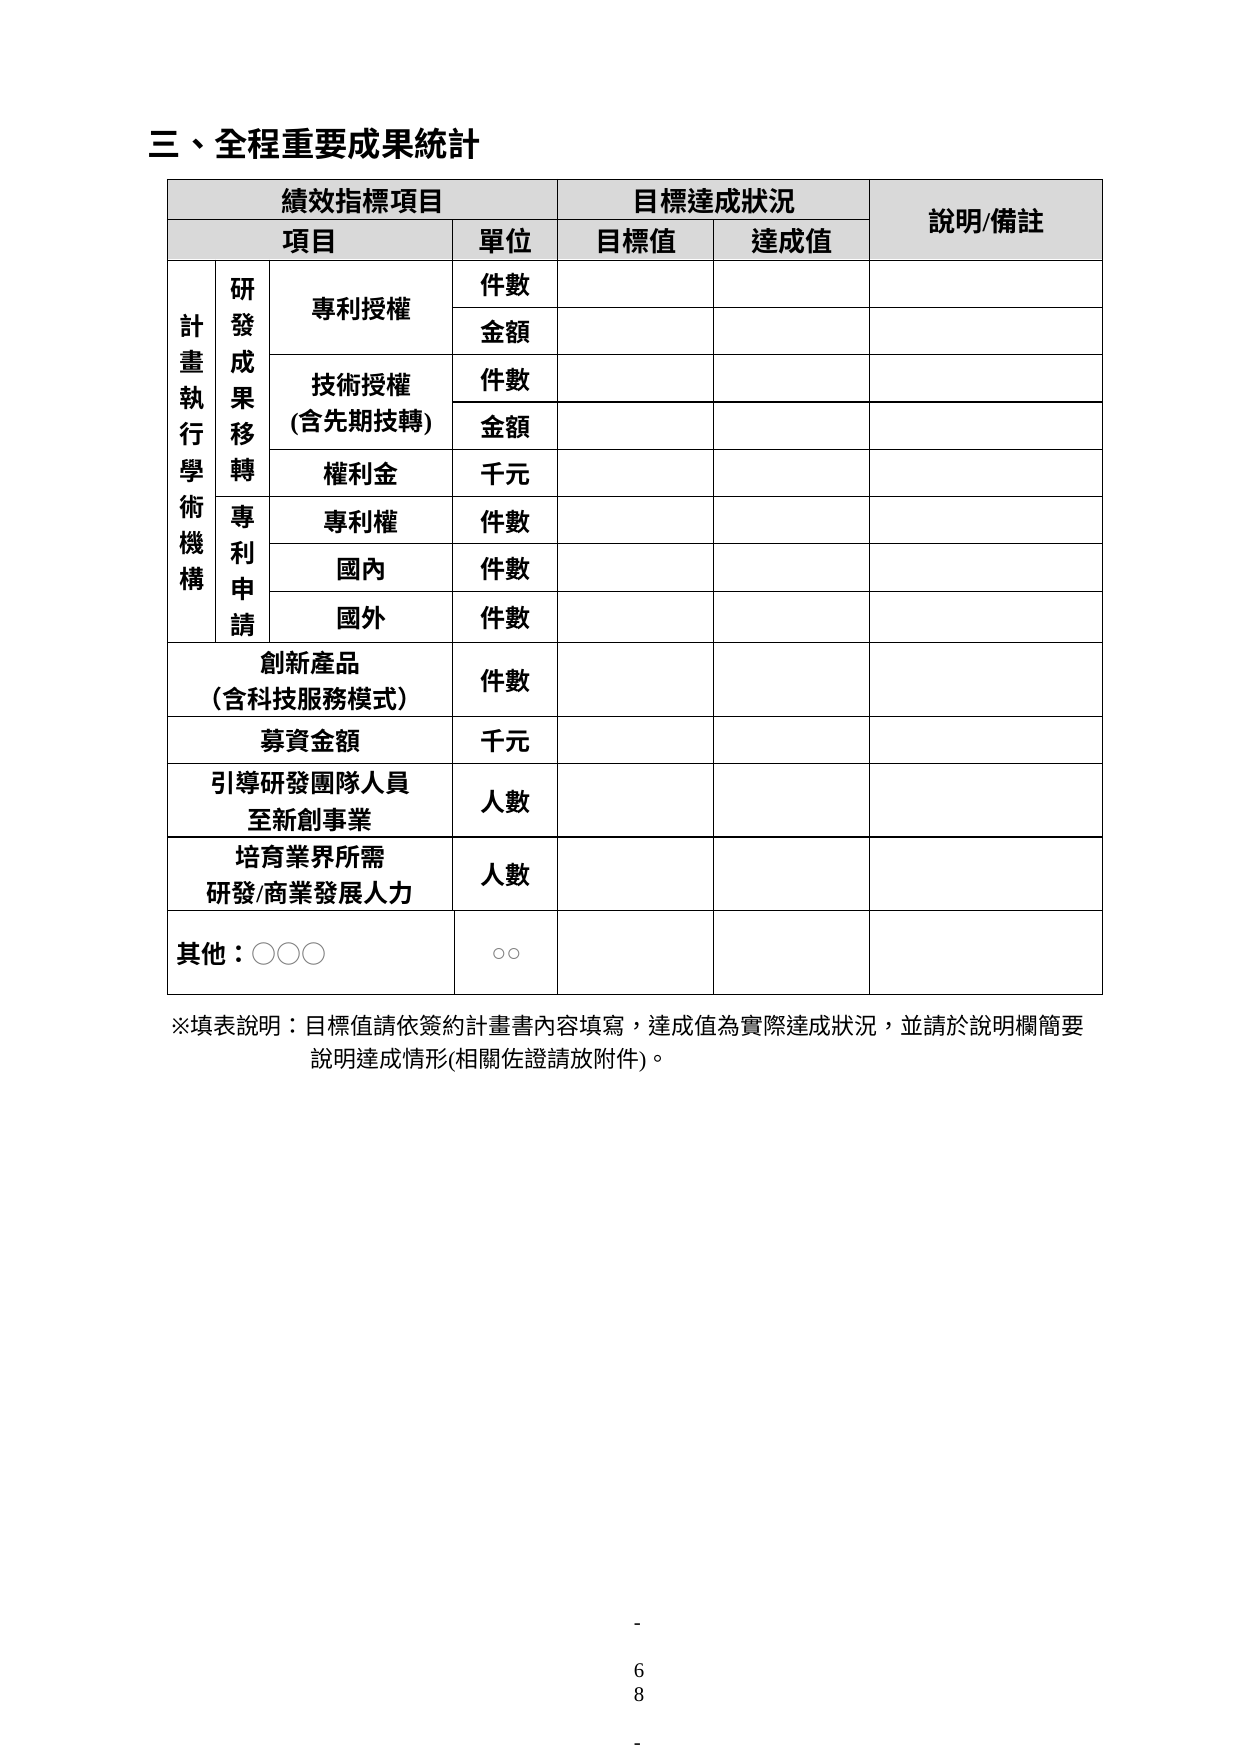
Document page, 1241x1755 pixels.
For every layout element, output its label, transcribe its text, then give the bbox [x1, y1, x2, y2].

table_cell [714, 643, 869, 716]
table_cell [714, 764, 869, 836]
text ※填表說明：目標值請依簽約計畫書內容填寫，達成值為實際達成狀況，並請於說明欄簡要說明達成情形(相關佐證請放附件)。 [171, 1008, 1097, 1074]
table_cell [558, 308, 713, 354]
table_cell 權利金 [270, 450, 452, 496]
table_cell [558, 764, 713, 836]
table_cell [870, 308, 1102, 354]
table_cell [558, 911, 713, 994]
table_cell [714, 544, 869, 591]
table_cell 項目 [168, 220, 452, 259]
table_cell 募資金額 [168, 717, 452, 763]
table_cell 件數 [453, 643, 557, 716]
table_cell 創新產品 （含科技服務模式） [168, 643, 452, 716]
table_cell [870, 717, 1102, 763]
table_cell 千元 [453, 450, 557, 496]
table_cell 件數 [453, 497, 557, 543]
table_cell [558, 592, 713, 642]
table_cell [714, 308, 869, 354]
table_cell 金額 [453, 403, 557, 449]
table_cell 研發成果移轉 [216, 261, 269, 496]
table_cell 專利申請 [216, 497, 269, 642]
table_cell 達成值 [714, 220, 869, 259]
table_cell [870, 355, 1102, 401]
table_cell [714, 911, 869, 994]
table_cell [870, 764, 1102, 836]
table_cell [714, 838, 869, 910]
table_cell 國外 [270, 592, 452, 642]
table_cell [558, 838, 713, 910]
table_cell [870, 643, 1102, 716]
table_cell [558, 497, 713, 543]
table_cell 件數 [453, 261, 557, 307]
text 三、全程重要成果統計 [148, 118, 1122, 166]
table_cell 其他：○○○ [168, 911, 454, 994]
table_cell [714, 403, 869, 449]
table_cell 引導研發團隊人員 至新創事業 [168, 764, 452, 836]
table_cell [558, 643, 713, 716]
table_cell [558, 355, 713, 401]
table_cell 技術授權 (含先期技轉) [270, 355, 452, 449]
table_cell 計畫執行學術機 構 [168, 261, 215, 642]
table_cell [714, 717, 869, 763]
table_cell 人數 [453, 838, 557, 910]
table_cell 培育業界所需 研發/商業發展人力 [168, 838, 452, 910]
table_header 績效指標項目 [168, 180, 557, 219]
table_cell [714, 497, 869, 543]
table_cell [870, 544, 1102, 591]
table_cell [870, 403, 1102, 449]
table_cell 人數 [453, 764, 557, 836]
table_cell 件數 [453, 544, 557, 591]
table_cell 件數 [453, 592, 557, 642]
table_cell 目標值 [558, 220, 713, 259]
table_cell [714, 592, 869, 642]
table_cell 單位 [453, 220, 557, 259]
table_header 說明/備註 [870, 180, 1102, 259]
table_cell [870, 838, 1102, 910]
table_cell [870, 261, 1102, 307]
table_cell 金額 [453, 308, 557, 354]
table_cell 專利授權 [270, 261, 452, 354]
table_cell ○○ [455, 911, 557, 994]
table_cell [714, 450, 869, 496]
table_cell [870, 911, 1102, 994]
table_cell [558, 544, 713, 591]
table_cell 專利權 [270, 497, 452, 543]
table_cell 國內 [270, 544, 452, 591]
table_cell [558, 261, 713, 307]
table_cell [870, 450, 1102, 496]
table_cell [714, 355, 869, 401]
table_cell 件數 [453, 355, 557, 401]
table_cell 千元 [453, 717, 557, 763]
table_cell [558, 450, 713, 496]
table_cell [558, 717, 713, 763]
table_cell [870, 497, 1102, 543]
table_header 目標達成狀況 [558, 180, 869, 219]
table_cell [558, 403, 713, 449]
table_cell [870, 592, 1102, 642]
table_cell [714, 261, 869, 307]
